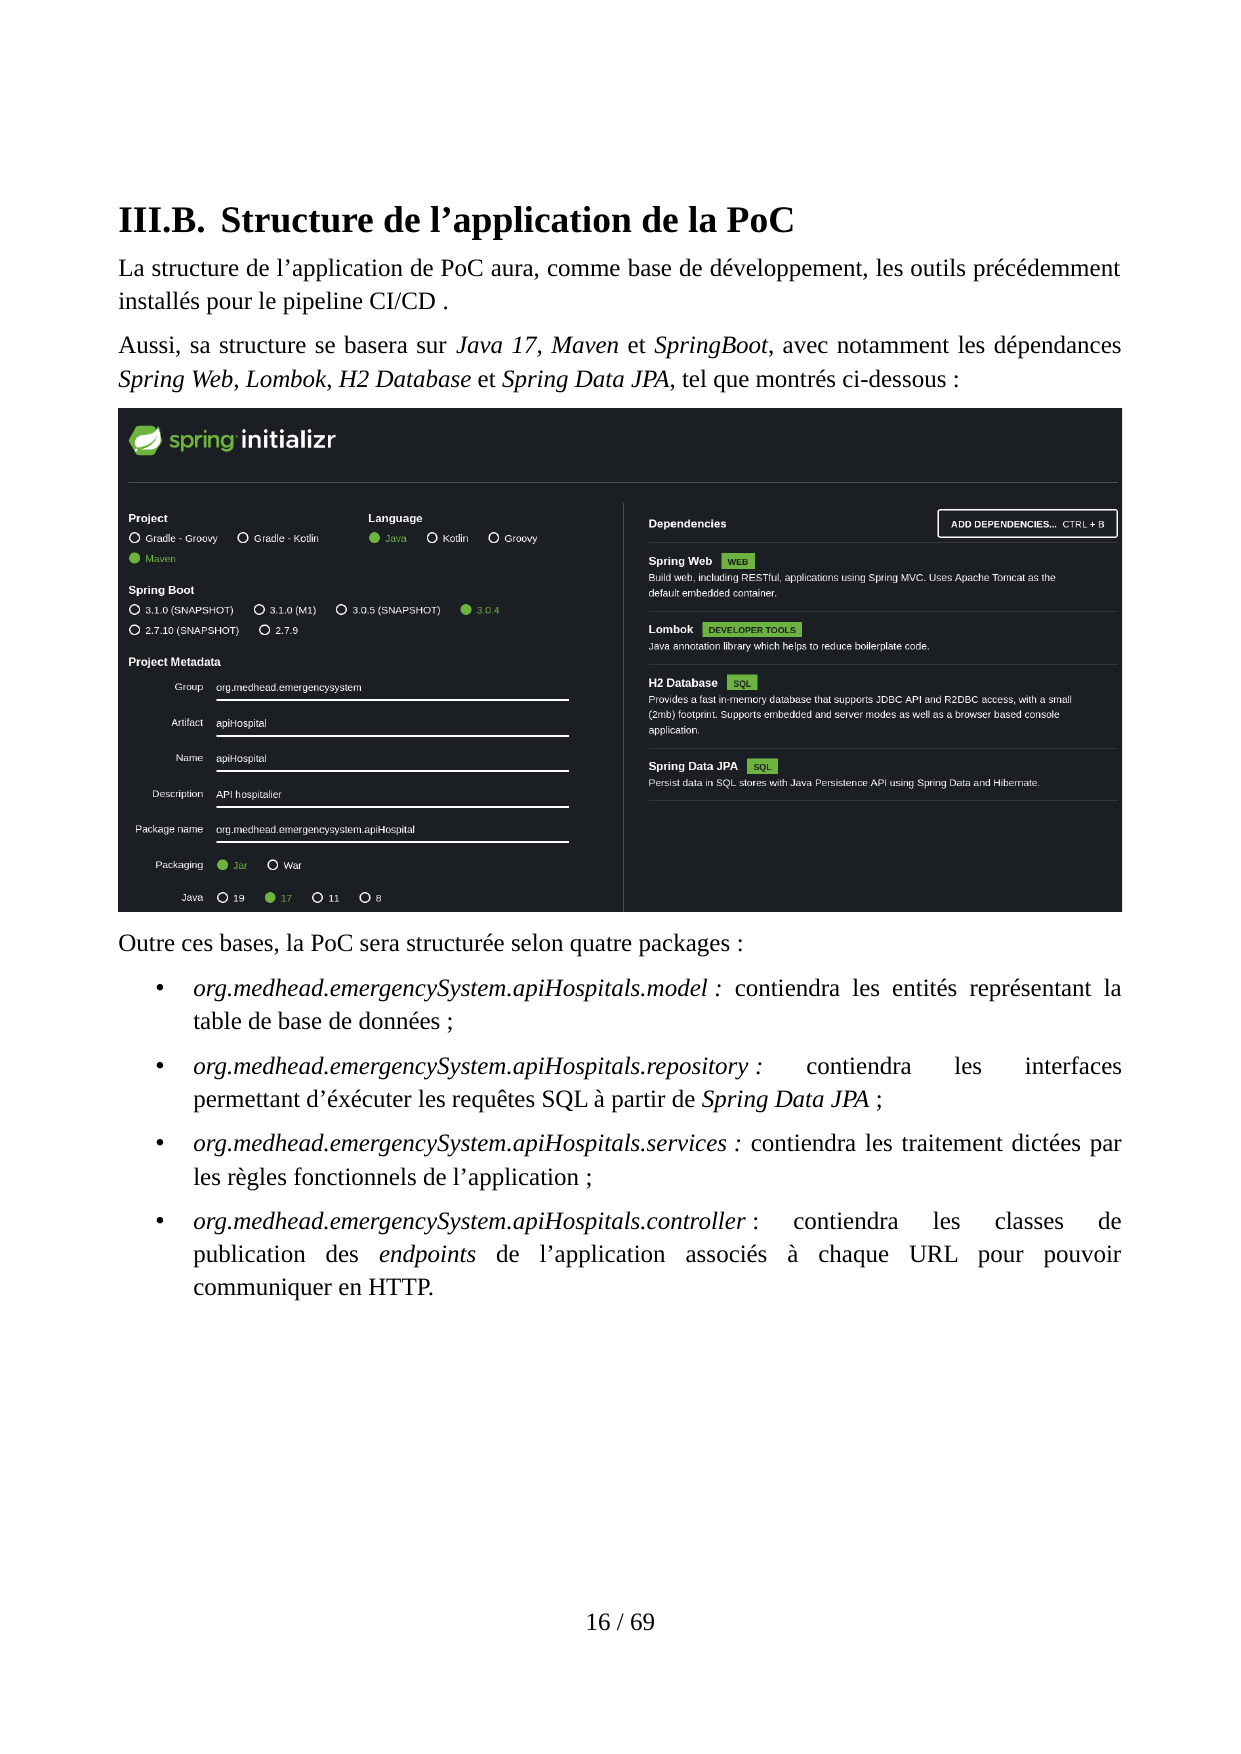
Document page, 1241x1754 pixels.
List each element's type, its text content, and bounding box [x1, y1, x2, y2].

text Aussi, sa structure se basera sur Java 17, Maven et SpringBoot, avec notamment les dépendances Spring Web, Lombok, H2 Database et Spring Data JPA, tel que montrés ci-dessous : [118, 331, 1122, 392]
list org.medhead.emergencySystem.apiHospitals.controller : contiendra les classes de publication des endpoints de l’application associés à chaque URL pour pouvoir communiquer en HTTP. [156, 1206, 1122, 1301]
subtitle Structure de l’application de la PoC [118, 197, 1122, 240]
list org.medhead.emergencySystem.apiHospitals.repository : contiendra les interfaces permettant d’éxécuter les requêtes SQL à partir de Spring Data JPA ; [156, 1051, 1122, 1112]
list org.medhead.emergencySystem.apiHospitals.model : contiendra les entités représentant la table de base de données ; [156, 973, 1122, 1035]
text Outre ces bases, la PoC sera structurée selon quatre packages : [118, 928, 1122, 957]
text La structure de l’application de PoC aura, comme base de développement, les outils précédemment installés pour le pipeline CI/CD . [118, 253, 1122, 314]
list org.medhead.emergencySystem.apiHospitals.services : contiendra les traitement dictées par les règles fonctionnels de l’application ; [156, 1128, 1122, 1190]
picture [118, 408, 1123, 912]
